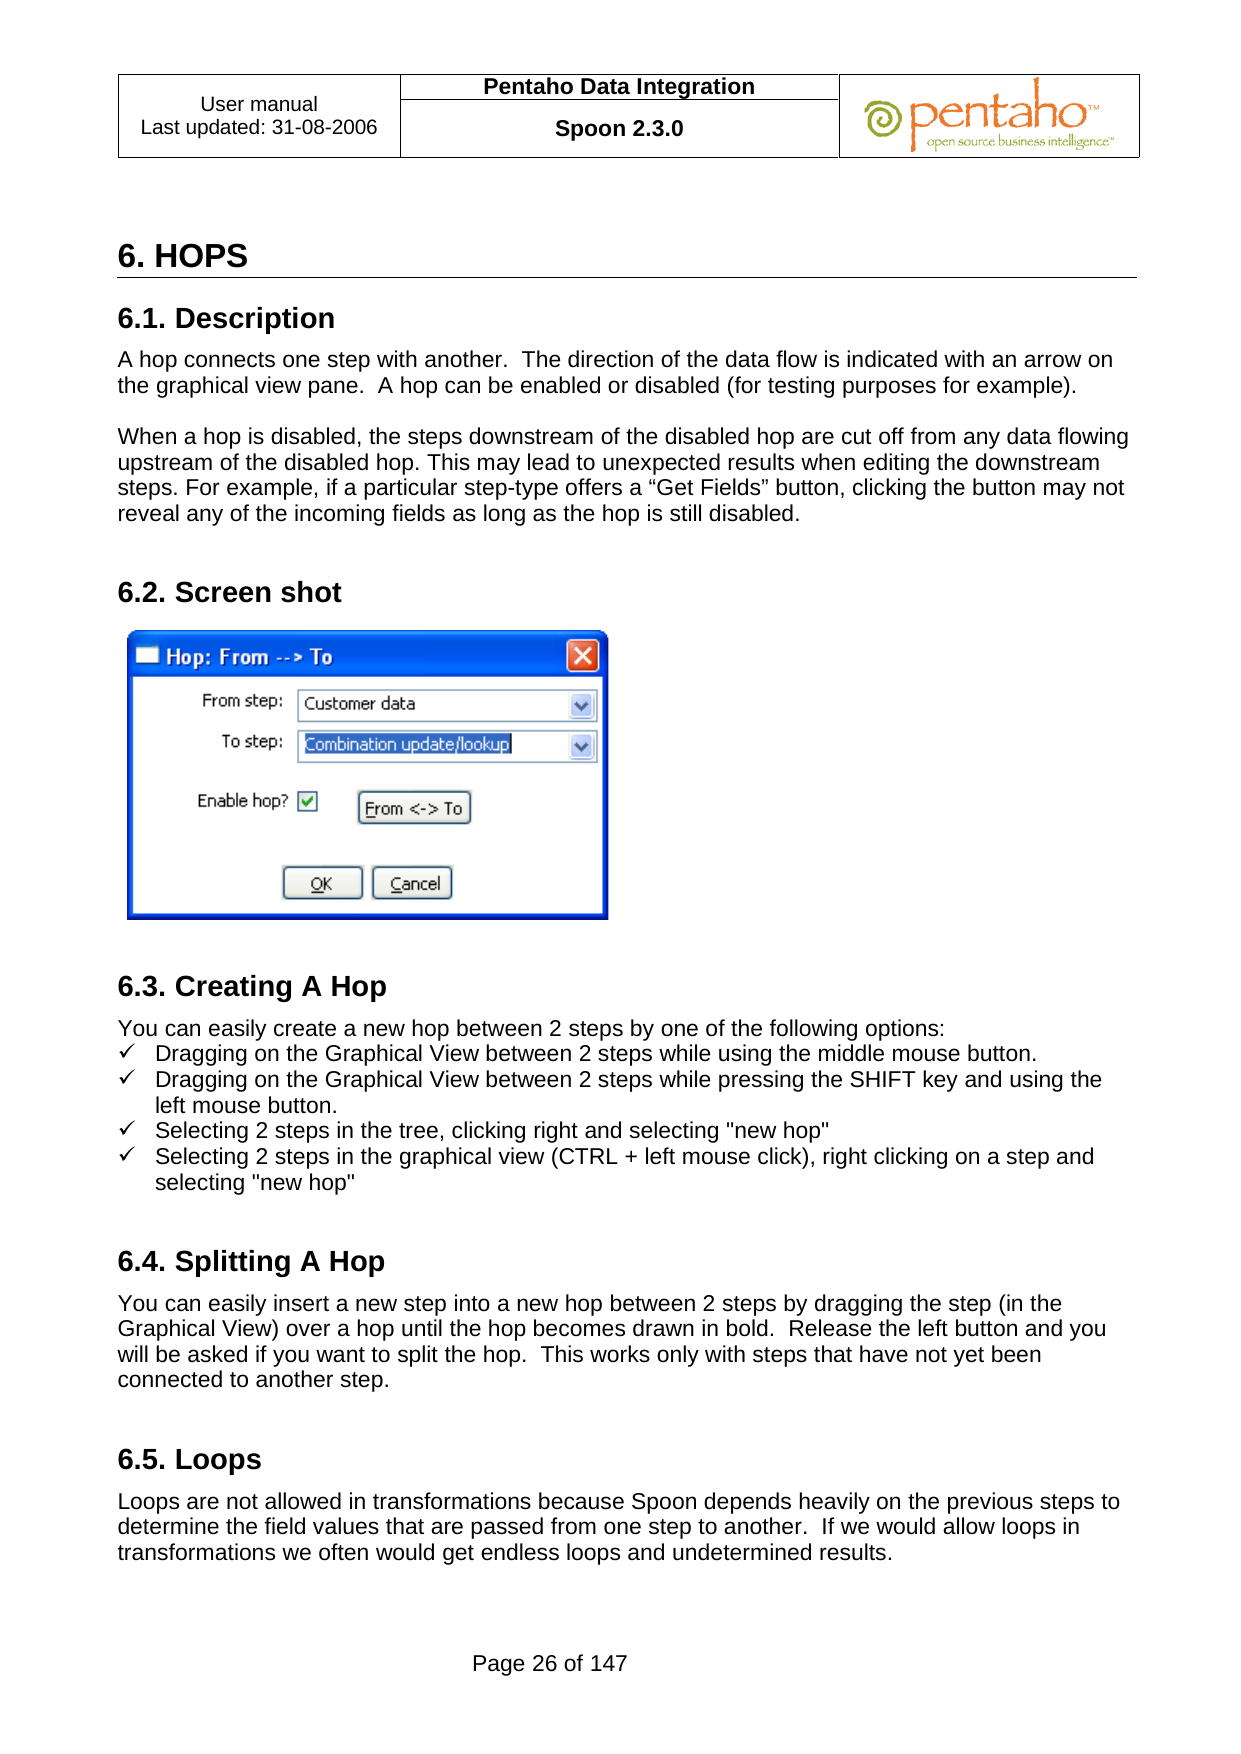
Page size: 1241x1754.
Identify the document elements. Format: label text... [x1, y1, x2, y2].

list Selecting 2 steps in the graphical view (CTRL + left mouse click), right clicking on a step and selecting "new hop" [117, 1143, 1137, 1195]
subtitle Creating A Hop [117, 970, 1137, 1003]
text You can easily create a new hop between 2 steps by one of the following options: [117, 1015, 1137, 1041]
subtitle Description [117, 302, 1137, 334]
picture [127, 630, 609, 920]
subtitle Hops [117, 238, 1137, 277]
text You can easily insert a new step into a new hop between 2 steps by dragging the step (in the Graphical View) over a hop until the hop becomes drawn in bold. Release the left button and you will be asked if you want to split the hop. This works only with steps that have not yet been connected to another step. [117, 1291, 1137, 1393]
subtitle Screen shot [117, 576, 1137, 609]
list Dragging on the Graphical View between 2 steps while pressing the SHIFT key and using the left mouse button. [117, 1067, 1137, 1118]
subtitle Loops [117, 1443, 1137, 1476]
list Dragging on the Graphical View between 2 steps while using the middle mouse button. [117, 1041, 1137, 1067]
list Selecting 2 steps in the tree, clicking right and selecting "new hop" [117, 1118, 1137, 1143]
text Loops are not allowed in transformations because Spoon depends heavily on the previous steps to determine the field values that are passed from one step to another. If we would allow loops in transformations we often would get endless loops and undetermined results. [117, 1488, 1137, 1565]
subtitle Splitting A Hop [117, 1245, 1137, 1278]
text When a hop is disabled, the steps downstream of the disabled hop are cut off from any data flowing upstream of the disabled hop. This may lead to unexpected results when editing the downstream steps. For example, if a particular step-type offers a “Get Fields” button, clicking the button may not reveal any of the incoming fields as long as the hop is still disabled. [117, 424, 1137, 526]
text A hop connects one step with another. The direction of the data flow is indicated with an arrow on the graphical view pane. A hop can be enabled or disabled (for testing purposes for example). [117, 347, 1137, 398]
